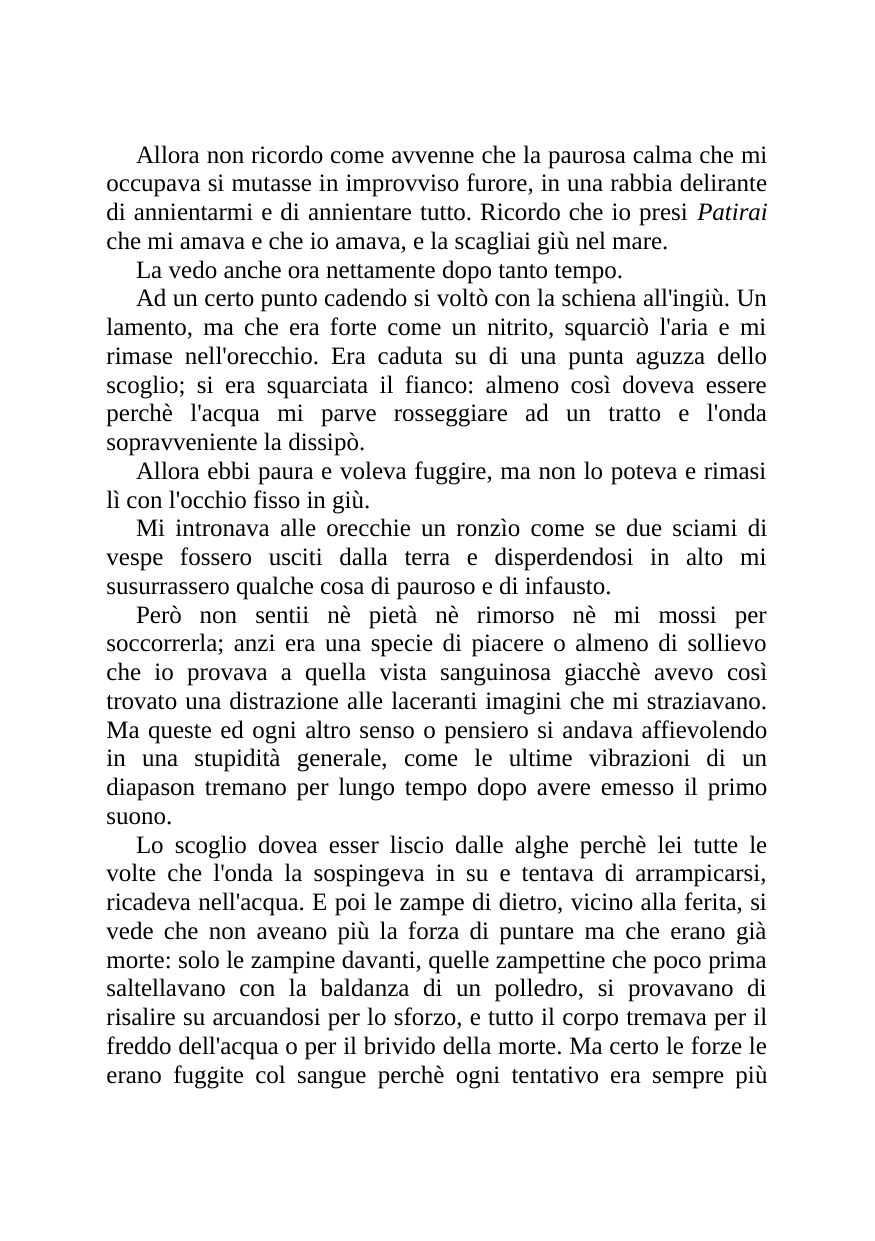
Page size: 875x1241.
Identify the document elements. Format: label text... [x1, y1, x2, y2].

text Allora ebbi paura e voleva fuggire, ma non lo poteva e rimasi lì con l'occhio fisso in giù. [106, 456, 768, 513]
text La vedo anche ora nettamente dopo tanto tempo. [106, 255, 768, 283]
text Mi intronava alle orecchie un ronzìo come se due sciami di vespe fossero usciti dalla terra e disperdendosi in alto mi susurrassero qualche cosa di pauroso e di infausto. [106, 513, 768, 600]
text Allora non ricordo come avvenne che la paurosa calma che mi occupava si mutasse in improvviso furore, in una rabbia delirante di annientarmi e di annientare tutto. Ricordo che io presi Patirai che mi amava e che io amava, e la scagliai giù nel mare. [106, 140, 768, 255]
text Ad un certo punto cadendo si voltò con la schiena all'ingiù. Un lamento, ma che era forte come un nitrito, squarciò l'aria e mi rimase nell'orecchio. Era caduta su di una punta aguzza dello scoglio; si era squarciata il fianco: almeno così doveva essere perchè l'acqua mi parve rosseggiare ad un tratto e l'onda sopravveniente la dissipò. [106, 283, 768, 456]
text Lo scoglio dovea esser liscio dalle alghe perchè lei tutte le volte che l'onda la sospingeva in su e tentava di arrampicarsi, ricadeva nell'acqua. E poi le zampe di dietro, vicino alla ferita, si vede che non aveano più la forza di puntare ma che erano già morte: solo le zampine davanti, quelle zampettine che poco prima saltellavano con la baldanza di un polledro, si provavano di risalire su arcuandosi per lo sforzo, e tutto il corpo tremava per il freddo dell'acqua o per il brivido della morte. Ma certo le forze le erano fuggite col sangue perchè ogni tentativo era sempre più [106, 830, 768, 1088]
text Però non sentii nè pietà nè rimorso nè mi mossi per soccorrerla; anzi era una specie di piacere o almeno di sollievo che io provava a quella vista sanguinosa giacchè avevo così trovato una distrazione alle laceranti imagini che mi straziavano. Ma queste ed ogni altro senso o pensiero si andava affievolendo in una stupidità generale, come le ultime vibrazioni di un diapason tremano per lungo tempo dopo avere emesso il primo suono. [106, 600, 768, 830]
